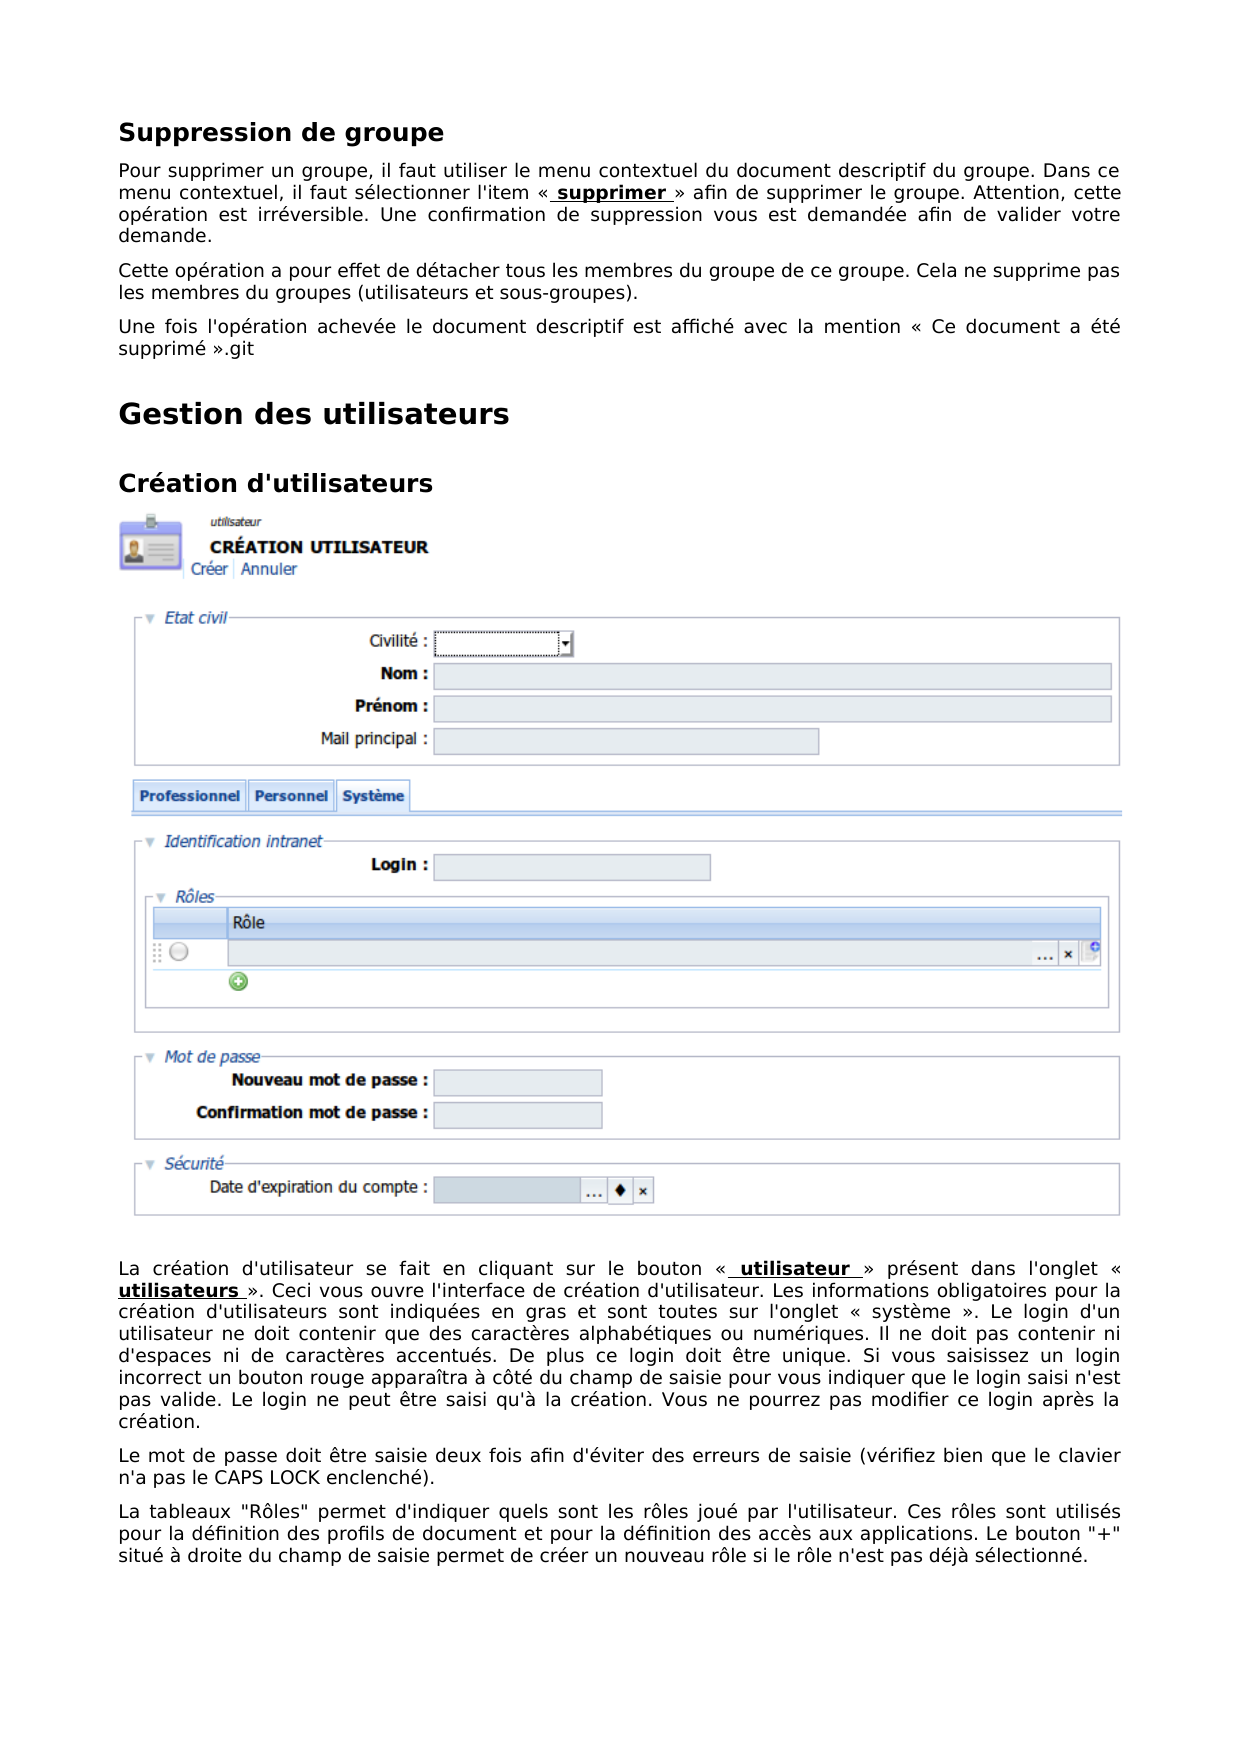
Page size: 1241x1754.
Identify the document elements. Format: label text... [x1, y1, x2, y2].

text La création d'utilisateur se fait en cliquant sur le bouton « utilisateur » présent dans l'onglet « utilisateurs ». Ceci vous ouvre l'interface de création d'utilisateur. Les informations obligatoires pour la création d'utilisateurs sont indiquées en gras et sont toutes sur l'onglet « système ». Le login d'un utilisateur ne doit contenir que des caractères alphabétiques ou numériques. Il ne doit pas contenir ni d'espaces ni de caractères accentués. De plus ce login doit être unique. Si vous saisissez un login incorrect un bouton rouge apparaîtra à côté du champ de saisie pour vous indiquer que le login saisi n'est pas valide. Le login ne peut être saisi qu'à la création. Vous ne pourrez pas modifier ce login après la création. [118, 1258, 1122, 1433]
text Le mot de passe doit être saisie deux fois afin d'éviter des erreurs de saisie (vérifiez bien que le clavier n'a pas le CAPS LOCK enclenché). [118, 1445, 1122, 1489]
text Cette opération a pour effet de détacher tous les membres du groupe de ce groupe. Cela ne supprime pas les membres du groupes (utilisateurs et sous-groupes). [118, 260, 1122, 303]
text La tableaux "Rôles" permet d'indiquer quels sont les rôles joué par l'utilisateur. Ces rôles sont utilisés pour la définition des profils de document et pour la définition des accès aux applications. Le bouton "+" situé à droite du champ de saisie permet de créer un nouveau rôle si le rôle n'est pas déjà sélectionné. [118, 1502, 1122, 1567]
picture [118, 510, 1123, 1224]
subtitle Gestion des utilisateurs [118, 397, 1122, 431]
subtitle Suppression de groupe [118, 118, 1122, 147]
text Pour supprimer un groupe, il faut utiliser le menu contextuel du document descriptif du groupe. Dans ce menu contextuel, il faut sélectionner l'item « supprimer » afin de supprimer le groupe. Attention, cette opération est irréversible. Une confirmation de suppression vous est demandée afin de valider votre demande. [118, 160, 1122, 247]
text Une fois l'opération achevée le document descriptif est affiché avec la mention « Ce document a été supprimé ».git [118, 316, 1122, 360]
subtitle Création d'utilisateurs [118, 469, 1122, 498]
